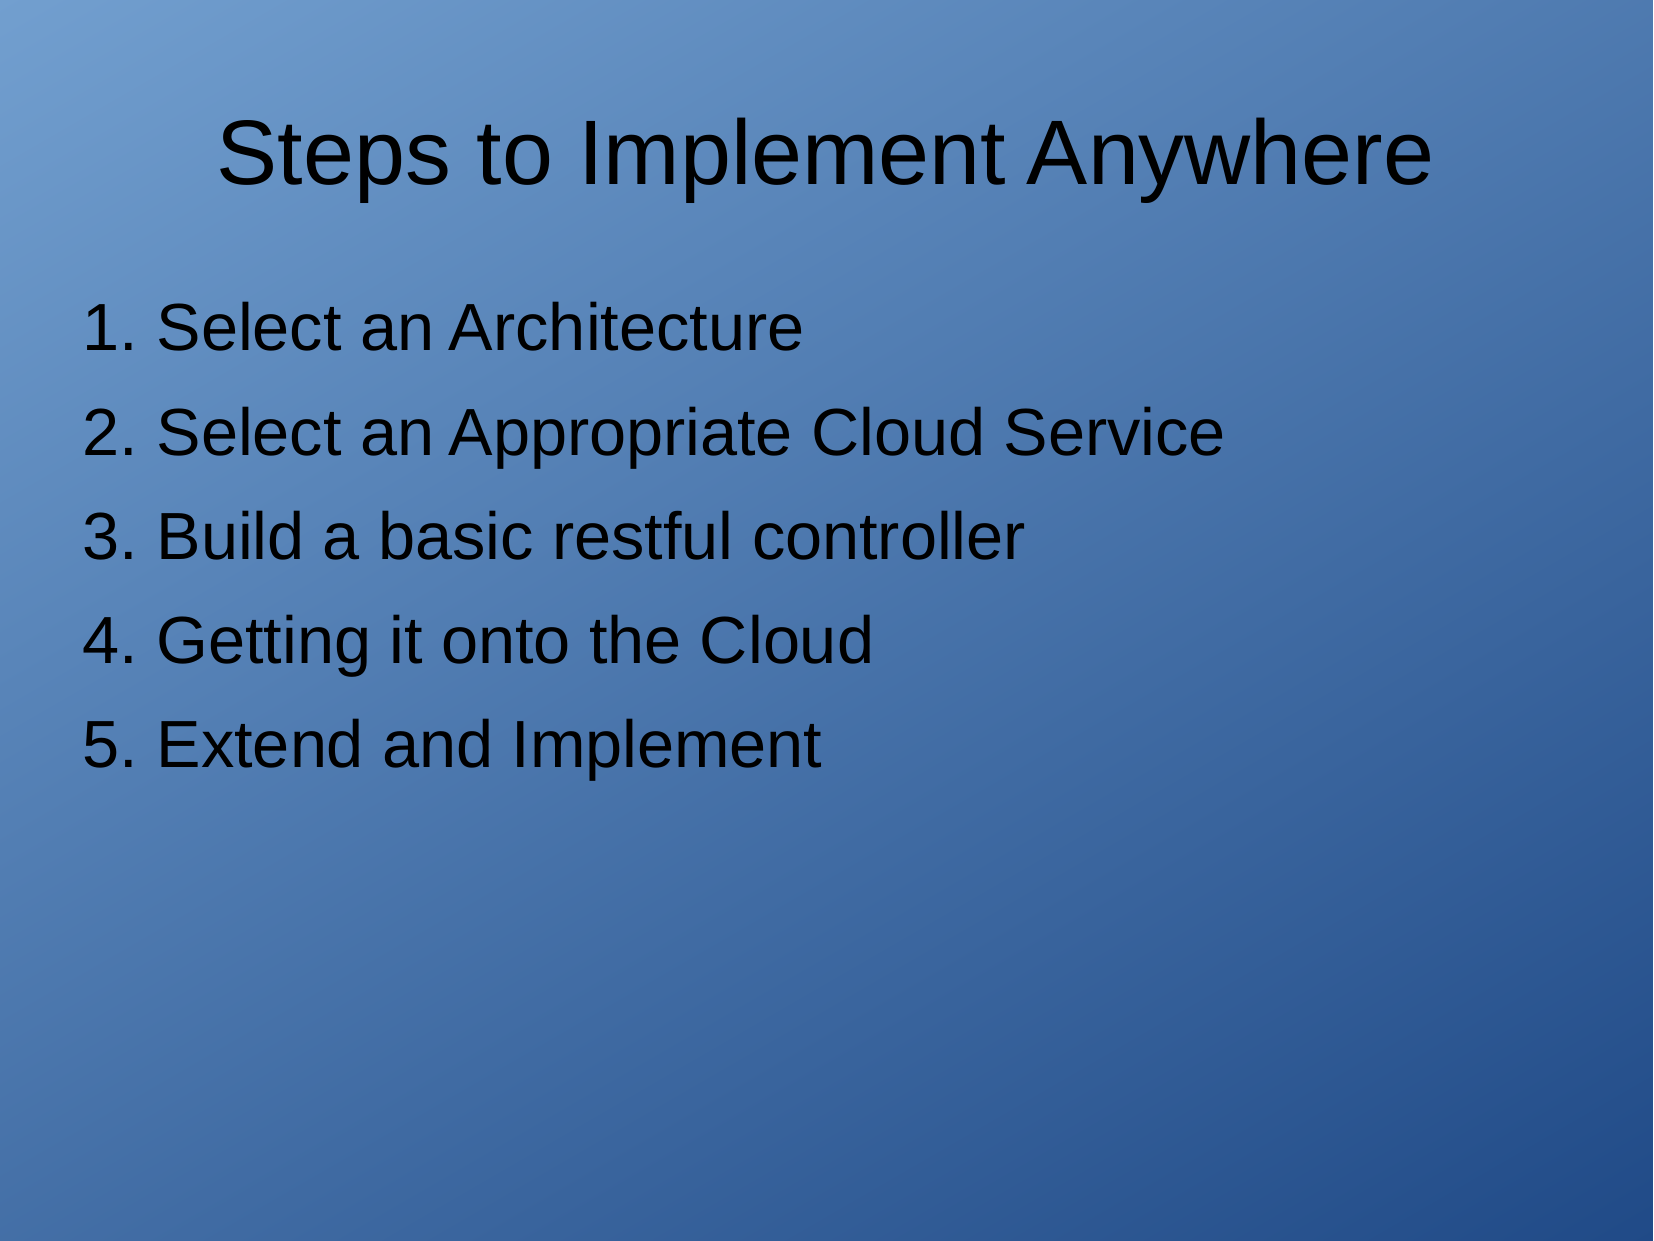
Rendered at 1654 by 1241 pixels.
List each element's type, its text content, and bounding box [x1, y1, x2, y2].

title Steps to Implement Anywhere [82, 49, 1571, 257]
list 1. Select an Architecture 2. Select an Appropriate Cloud Service 3. Build a basic restful controller 4. Getting it onto the Cloud 5. Extend and Implement [82, 290, 1571, 1010]
